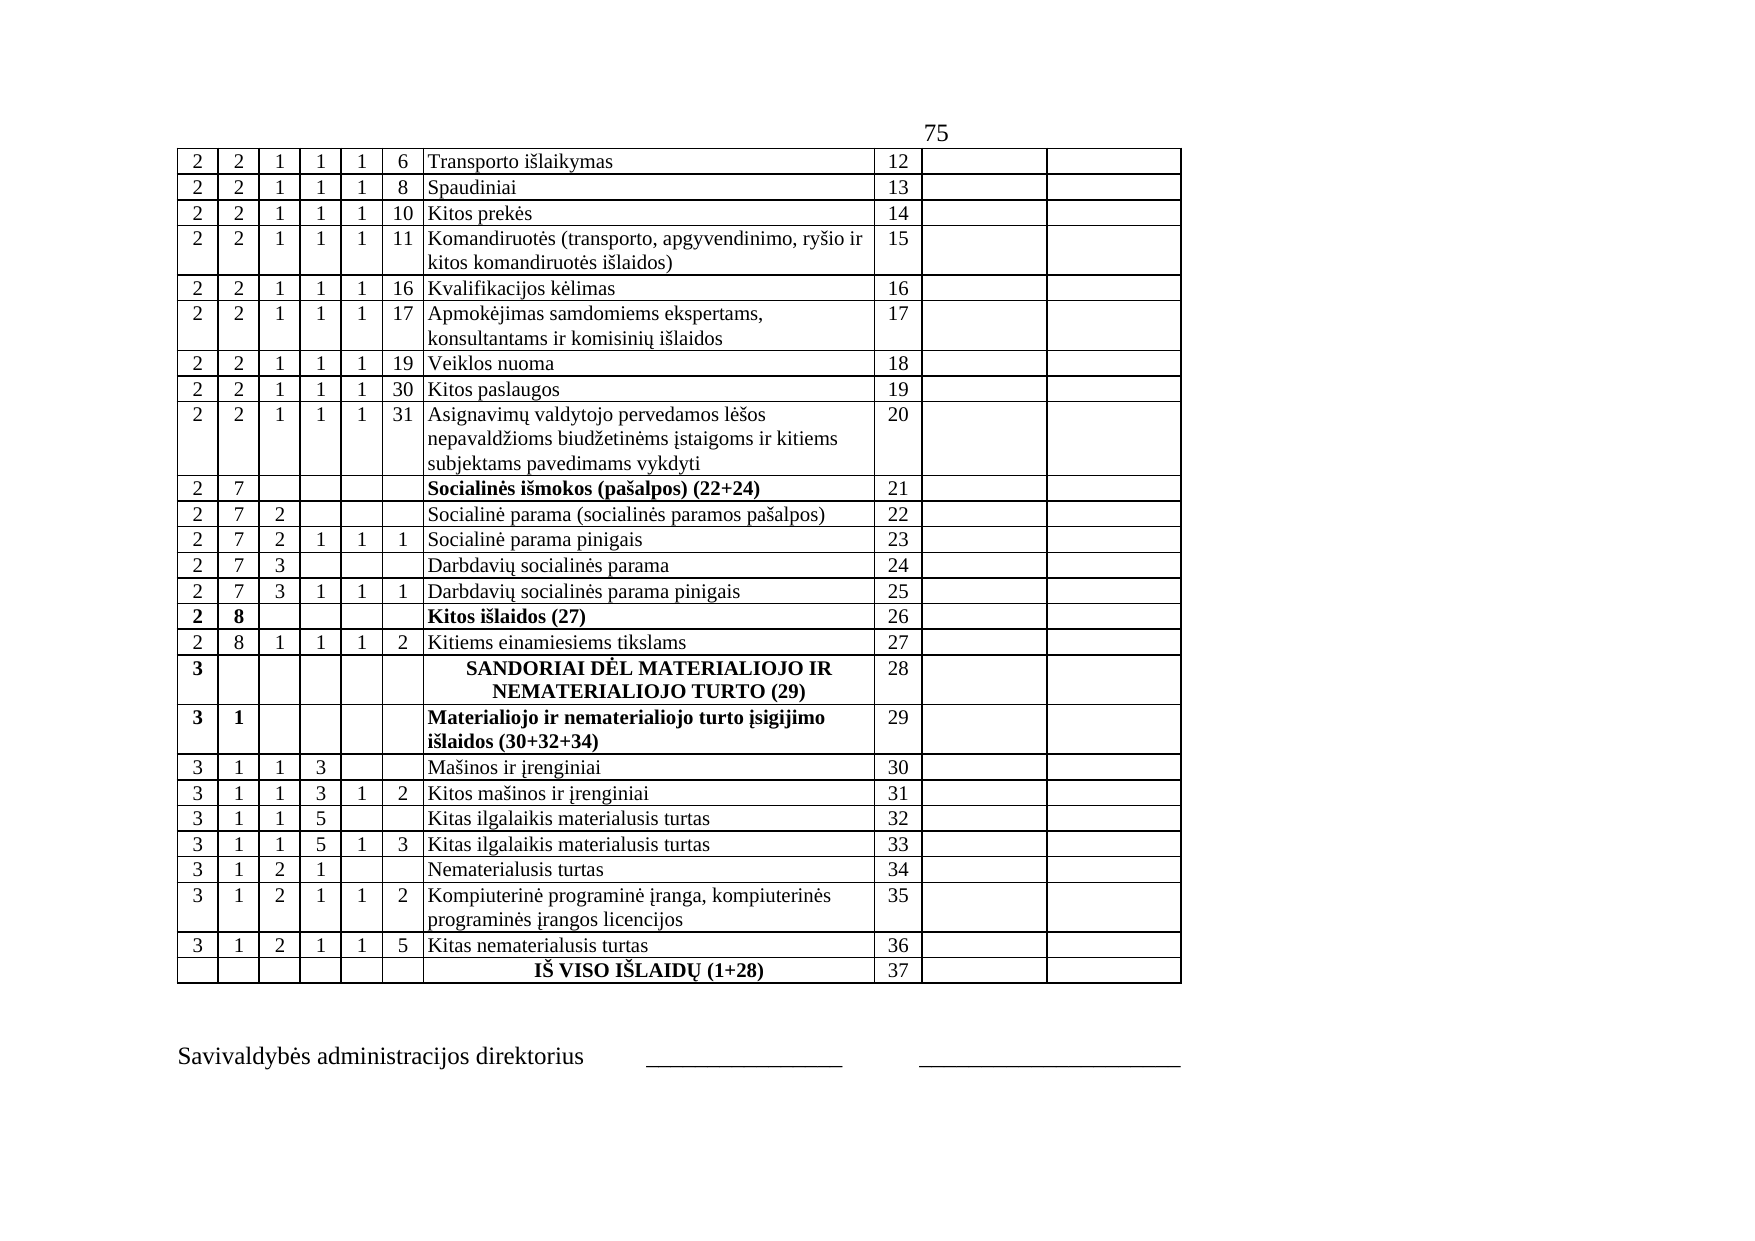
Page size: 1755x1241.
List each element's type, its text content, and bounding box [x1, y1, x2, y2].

table_cell [342, 604, 382, 628]
table_cell Socialinės išmokos (pašalpos) (22+24) [424, 476, 874, 500]
table_cell [342, 502, 382, 526]
table_cell 1 [260, 201, 299, 224]
table_cell 2 [219, 175, 258, 199]
table_cell 1 [342, 149, 382, 173]
table_cell 2 [178, 226, 217, 274]
table_cell [923, 175, 1046, 199]
table_cell [342, 755, 382, 779]
table_cell 2 [219, 301, 258, 349]
table_cell 17 [383, 301, 423, 349]
table_cell 1 [219, 883, 258, 931]
table_cell Kitas ilgalaikis materialusis turtas [424, 806, 874, 830]
table_cell 23 [875, 527, 921, 551]
table_cell 1 [342, 226, 382, 274]
table_cell 8 [219, 630, 258, 654]
table_cell 2 [178, 149, 217, 173]
table_cell [923, 276, 1046, 300]
table_cell [923, 604, 1046, 628]
table_cell [1048, 857, 1180, 881]
table_cell 1 [260, 806, 299, 830]
table_cell [1048, 958, 1180, 982]
table_cell [342, 958, 382, 982]
table_cell 1 [260, 226, 299, 274]
table_cell Apmokėjimas samdomiems ekspertams, konsultantams ir komisinių išlaidos [424, 301, 874, 349]
table_cell [923, 226, 1046, 274]
table_cell 2 [383, 781, 423, 804]
table_cell Veiklos nuoma [424, 351, 874, 375]
table_cell [301, 476, 340, 500]
table_cell 1 [342, 351, 382, 375]
table_cell 1 [301, 527, 340, 551]
table_cell 1 [260, 377, 299, 401]
table_cell 1 [342, 781, 382, 804]
table_cell 2 [219, 201, 258, 224]
table_cell [342, 476, 382, 500]
table_cell 2 [178, 351, 217, 375]
table_cell 1 [342, 377, 382, 401]
table_cell [1048, 553, 1180, 577]
table_cell [923, 630, 1046, 654]
table_cell 27 [875, 630, 921, 654]
table_cell 12 [875, 149, 921, 173]
table_cell 3 [178, 656, 217, 703]
table_cell 2 [178, 527, 217, 551]
table_cell 10 [383, 201, 423, 224]
table_cell [1048, 527, 1180, 551]
table_cell 2 [178, 175, 217, 199]
table_cell 1 [301, 630, 340, 654]
table_cell 1 [219, 755, 258, 779]
table_cell 3 [178, 857, 217, 881]
table_cell [383, 476, 423, 500]
table_cell [1048, 226, 1180, 274]
table_cell 3 [383, 832, 423, 856]
table_cell [383, 604, 423, 628]
table_cell 2 [383, 883, 423, 931]
table_cell 1 [260, 276, 299, 300]
table_cell 18 [875, 351, 921, 375]
table_cell [260, 476, 299, 500]
table_cell 29 [875, 705, 921, 753]
table_cell 1 [342, 579, 382, 603]
table_cell 2 [178, 502, 217, 526]
table_cell [301, 958, 340, 982]
text Savivaldybės administracijos direktorius [177, 1041, 1695, 1070]
table_cell 2 [219, 226, 258, 274]
table_cell [1048, 705, 1180, 753]
table_cell [219, 958, 258, 982]
table_cell 1 [260, 402, 299, 474]
table_cell 20 [875, 402, 921, 474]
table_cell [1048, 377, 1180, 401]
table_cell Transporto išlaikymas [424, 149, 874, 173]
table_cell 7 [219, 579, 258, 603]
table_cell [178, 958, 217, 982]
table_cell [383, 553, 423, 577]
table_cell 3 [260, 553, 299, 577]
table_cell 2 [178, 553, 217, 577]
table_cell 2 [260, 933, 299, 957]
table_cell Kitos išlaidos (27) [424, 604, 874, 628]
table_cell 1 [383, 579, 423, 603]
table_cell [260, 705, 299, 753]
table_cell Kitas ilgalaikis materialusis turtas [424, 832, 874, 856]
table_cell 21 [875, 476, 921, 500]
table_cell 1 [260, 832, 299, 856]
table_cell 1 [260, 755, 299, 779]
table_cell [1048, 301, 1180, 349]
table_cell [923, 755, 1046, 779]
table_cell 1 [301, 226, 340, 274]
table_cell [923, 149, 1046, 173]
table_cell [923, 806, 1046, 830]
table_cell [301, 656, 340, 703]
table_cell Darbdavių socialinės parama [424, 553, 874, 577]
table_cell 34 [875, 857, 921, 881]
table_cell [1048, 883, 1180, 931]
table_cell 2 [219, 149, 258, 173]
table_cell [1048, 351, 1180, 375]
table_cell Spaudiniai [424, 175, 874, 199]
table_cell [383, 656, 423, 703]
table_cell 17 [875, 301, 921, 349]
table_cell 3 [178, 832, 217, 856]
table_cell 1 [301, 149, 340, 173]
table_cell [1048, 656, 1180, 703]
table_cell 32 [875, 806, 921, 830]
table_cell 19 [875, 377, 921, 401]
table_cell 7 [219, 527, 258, 551]
table_cell 1 [301, 276, 340, 300]
table_cell Kitos mašinos ir įrenginiai [424, 781, 874, 804]
table_cell 1 [301, 579, 340, 603]
table_cell 1 [301, 402, 340, 474]
table_cell 1 [260, 175, 299, 199]
table_cell 3 [178, 883, 217, 931]
table_cell Nematerialusis turtas [424, 857, 874, 881]
table_cell Kvalifikacijos kėlimas [424, 276, 874, 300]
table_cell IŠ VISO IŠLAIDŲ (1+28) [424, 958, 874, 982]
table_cell 1 [219, 832, 258, 856]
table_cell 24 [875, 553, 921, 577]
table_cell 1 [219, 781, 258, 804]
table_cell 22 [875, 502, 921, 526]
table_cell 1 [301, 857, 340, 881]
table_cell 2 [383, 630, 423, 654]
table_cell 16 [383, 276, 423, 300]
table_cell SANDORIAI DĖL MATERIALIOJO IR NEMATERIALIOJO TURTO (29) [424, 656, 874, 703]
table_cell [301, 705, 340, 753]
table_cell [923, 705, 1046, 753]
table_cell 1 [342, 832, 382, 856]
table_cell 31 [875, 781, 921, 804]
table_cell 26 [875, 604, 921, 628]
table_cell [260, 958, 299, 982]
table_cell Socialinė parama pinigais [424, 527, 874, 551]
table_cell [342, 806, 382, 830]
table_cell 1 [219, 806, 258, 830]
table_cell [1048, 502, 1180, 526]
table_cell 2 [178, 301, 217, 349]
table_cell [923, 502, 1046, 526]
table_cell Kitiems einamiesiems tikslams [424, 630, 874, 654]
table_cell [923, 656, 1046, 703]
table_cell 6 [383, 149, 423, 173]
table_cell [923, 832, 1046, 856]
table_cell 1 [342, 527, 382, 551]
table_cell 30 [383, 377, 423, 401]
table_cell [923, 527, 1046, 551]
table_cell Kitas nematerialusis turtas [424, 933, 874, 957]
table_cell 2 [178, 377, 217, 401]
table_cell Socialinė parama (socialinės paramos pašalpos) [424, 502, 874, 526]
table_cell 1 [219, 857, 258, 881]
table_cell [342, 553, 382, 577]
table_cell [383, 857, 423, 881]
table_cell [260, 604, 299, 628]
table_cell 1 [301, 351, 340, 375]
table_cell [923, 933, 1046, 957]
table_cell 37 [875, 958, 921, 982]
table_cell [1048, 755, 1180, 779]
table_cell 1 [301, 301, 340, 349]
table_cell 1 [219, 705, 258, 753]
table_cell 33 [875, 832, 921, 856]
table_cell [923, 201, 1046, 224]
table_cell 2 [260, 883, 299, 931]
table_cell [923, 351, 1046, 375]
table_cell 19 [383, 351, 423, 375]
table_cell 8 [219, 604, 258, 628]
table_cell 1 [342, 201, 382, 224]
table_cell 7 [219, 502, 258, 526]
table_cell 25 [875, 579, 921, 603]
table_cell 2 [178, 579, 217, 603]
table_cell 1 [342, 933, 382, 957]
table_cell 30 [875, 755, 921, 779]
table_cell 2 [219, 276, 258, 300]
table_cell 3 [178, 705, 217, 753]
table_cell [1048, 933, 1180, 957]
table_cell [219, 656, 258, 703]
table_cell [1048, 630, 1180, 654]
table_cell 5 [383, 933, 423, 957]
table_cell 2 [178, 276, 217, 300]
table_cell [1048, 201, 1180, 224]
table_cell 2 [260, 502, 299, 526]
table_cell [923, 377, 1046, 401]
table_cell [1048, 832, 1180, 856]
table_cell Komandiruotės (transporto, apgyvendinimo, ryšio ir kitos komandiruotės išlaidos) [424, 226, 874, 274]
table_cell 2 [219, 402, 258, 474]
table_cell [1048, 781, 1180, 804]
table_cell [923, 579, 1046, 603]
table_cell 16 [875, 276, 921, 300]
table_cell 1 [260, 149, 299, 173]
table_cell 2 [219, 351, 258, 375]
table_cell Materialiojo ir nematerialiojo turto įsigijimo išlaidos (30+32+34) [424, 705, 874, 753]
table_cell Darbdavių socialinės parama pinigais [424, 579, 874, 603]
table_cell [923, 781, 1046, 804]
table_cell [342, 857, 382, 881]
table_cell 28 [875, 656, 921, 703]
table_cell 13 [875, 175, 921, 199]
table_cell [1048, 149, 1180, 173]
table_cell Kompiuterinė programinė įranga, kompiuterinės programinės įrangos licencijos [424, 883, 874, 931]
table_cell 11 [383, 226, 423, 274]
table_cell 35 [875, 883, 921, 931]
table_cell 1 [342, 276, 382, 300]
table_cell 1 [383, 527, 423, 551]
table_cell 2 [260, 527, 299, 551]
table_cell [923, 402, 1046, 474]
table_cell 1 [301, 201, 340, 224]
table_cell 7 [219, 476, 258, 500]
table_cell 3 [301, 755, 340, 779]
table_cell [1048, 604, 1180, 628]
table_cell 7 [219, 553, 258, 577]
table_cell [383, 806, 423, 830]
table_cell 1 [301, 377, 340, 401]
table_cell 8 [383, 175, 423, 199]
table_cell [1048, 806, 1180, 830]
table_cell 1 [219, 933, 258, 957]
table_cell 1 [301, 175, 340, 199]
table_cell [1048, 476, 1180, 500]
table_cell 14 [875, 201, 921, 224]
table_cell 1 [301, 933, 340, 957]
table_cell 3 [178, 781, 217, 804]
table_cell Kitos prekės [424, 201, 874, 224]
table_cell Kitos paslaugos [424, 377, 874, 401]
table_cell 3 [178, 933, 217, 957]
table_cell [260, 656, 299, 703]
table_cell 1 [342, 883, 382, 931]
table_cell [923, 553, 1046, 577]
table_cell 3 [260, 579, 299, 603]
table_cell [383, 755, 423, 779]
table_cell 2 [260, 857, 299, 881]
table_cell [1048, 175, 1180, 199]
table_cell 1 [342, 402, 382, 474]
table_cell 2 [178, 402, 217, 474]
table_cell 3 [178, 806, 217, 830]
table_cell 1 [260, 351, 299, 375]
table_cell 1 [342, 630, 382, 654]
table_cell 2 [178, 201, 217, 224]
table_cell Asignavimų valdytojo pervedamos lėšos nepavaldžioms biudžetinėms įstaigoms ir kitiems subjektams pavedimams vykdyti [424, 402, 874, 474]
table_cell 5 [301, 806, 340, 830]
table_cell 1 [301, 883, 340, 931]
table_cell [342, 705, 382, 753]
table_cell 1 [342, 301, 382, 349]
table_cell 2 [178, 630, 217, 654]
table_cell [301, 502, 340, 526]
table_cell 3 [178, 755, 217, 779]
table_cell [1048, 276, 1180, 300]
table_cell 1 [260, 630, 299, 654]
table_cell 5 [301, 832, 340, 856]
table_cell [1048, 402, 1180, 474]
table_cell 1 [260, 781, 299, 804]
table_cell [301, 604, 340, 628]
table_cell [923, 301, 1046, 349]
table_cell 3 [301, 781, 340, 804]
table_cell 2 [178, 476, 217, 500]
table_cell [383, 705, 423, 753]
table_cell [923, 857, 1046, 881]
table_cell [342, 656, 382, 703]
table_cell [923, 883, 1046, 931]
table_cell 31 [383, 402, 423, 474]
table_cell [301, 553, 340, 577]
table_cell 1 [260, 301, 299, 349]
table_cell 36 [875, 933, 921, 957]
table_cell [383, 502, 423, 526]
table_cell [923, 958, 1046, 982]
table_cell [923, 476, 1046, 500]
table_cell 15 [875, 226, 921, 274]
table_cell [1048, 579, 1180, 603]
table_cell 2 [178, 604, 217, 628]
table_cell 2 [219, 377, 258, 401]
table_cell [383, 958, 423, 982]
table_cell Mašinos ir įrenginiai [424, 755, 874, 779]
table_cell 1 [342, 175, 382, 199]
